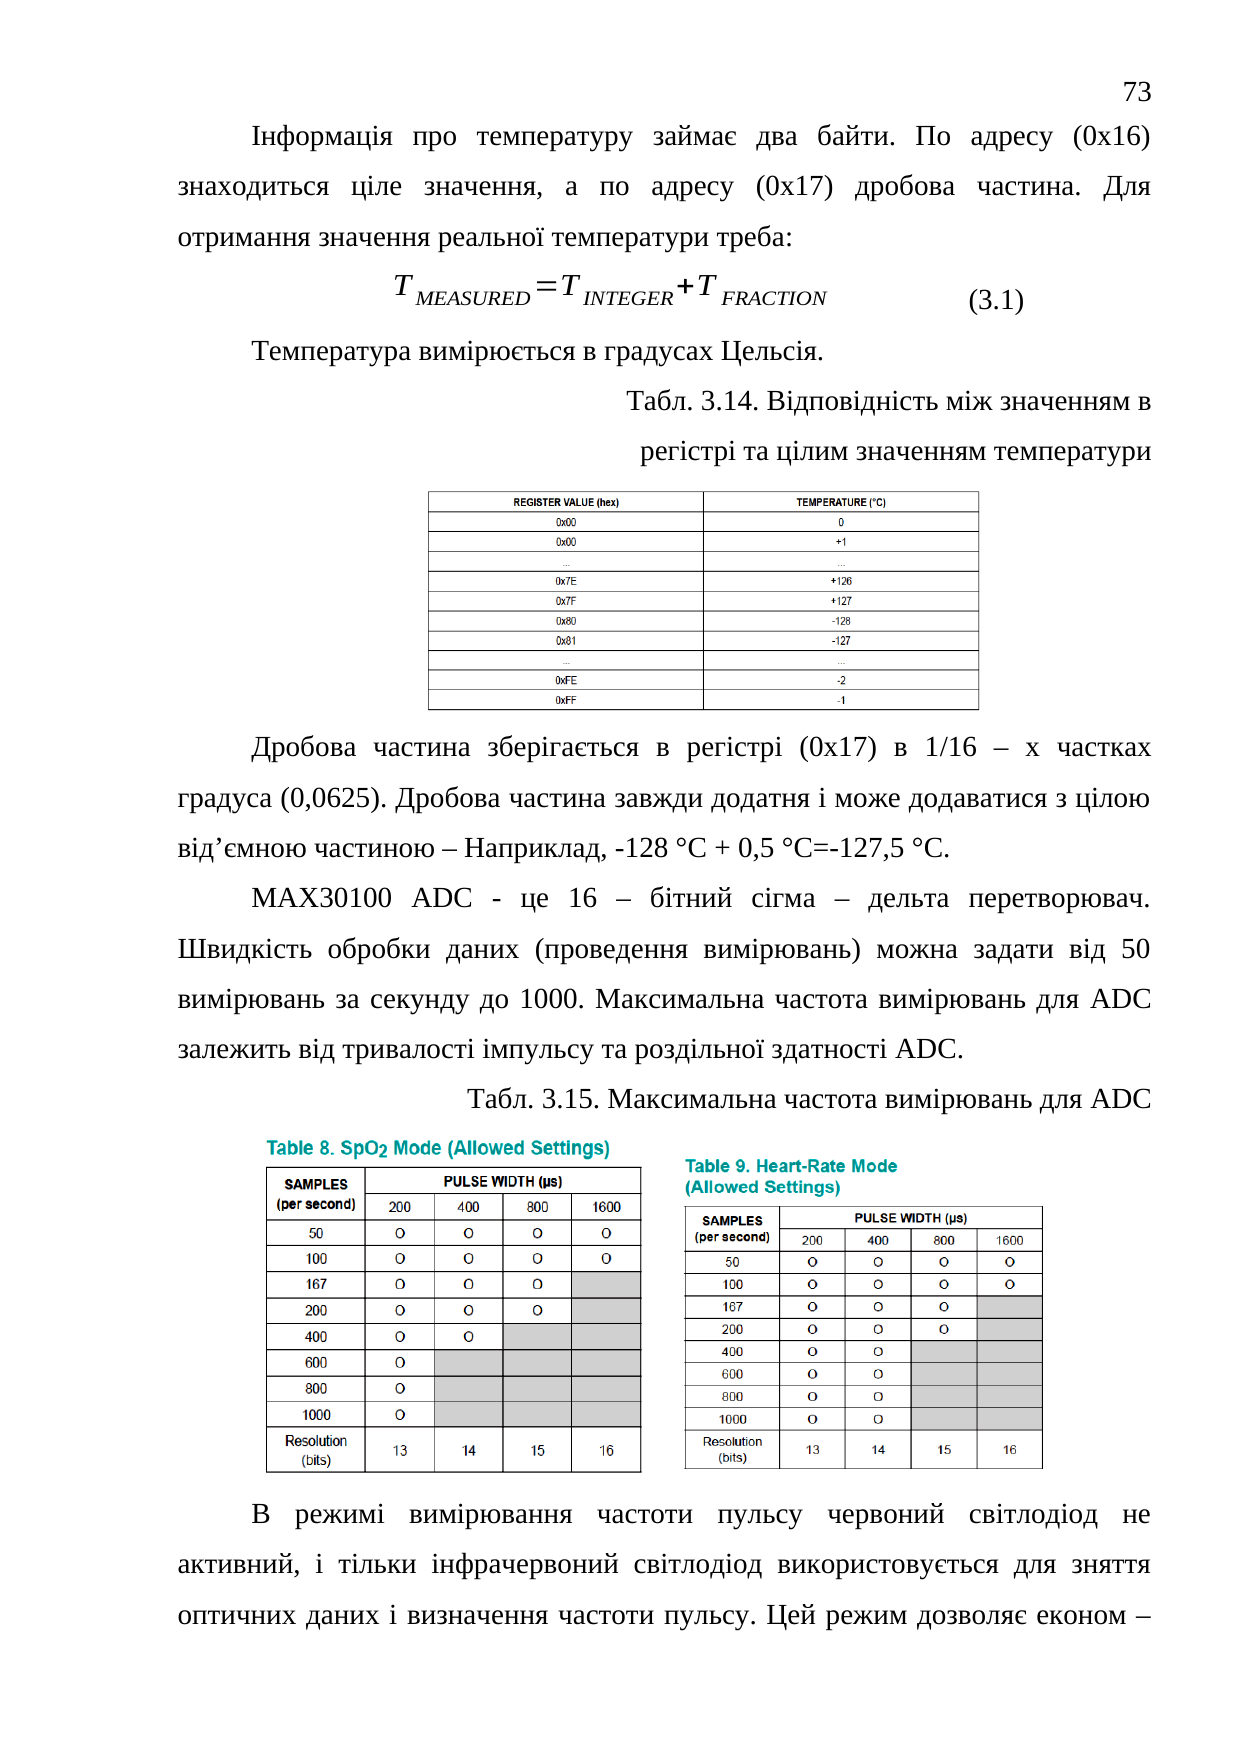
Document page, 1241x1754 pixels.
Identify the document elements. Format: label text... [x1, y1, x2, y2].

text В режимі вимірювання частоти пульсу червоний світлодіод не активний, і тільки інфрачервоний світлодіод використовується для зняття оптичних даних і визначення частоти пульсу. Цей режим дозволяє економ – [177, 1496, 1152, 1630]
text MAX30100 ADC - це 16 – бітний сігма – дельта перетворювач. Швидкість обробки даних (проведення вимірювань) можна задати від 50 вимірювань за секунду до 1000. Максимальна частота вимірювань для ADC залежить від тривалості імпульсу та роздільної здатності ADC. [177, 880, 1152, 1065]
text Табл. 3.15. Максимальна частота вимірювань для ADC [177, 1082, 1152, 1115]
picture [674, 1150, 1053, 1480]
text Табл. 3.14. Відповідність між значенням в регістрі та цілим значенням температури [605, 383, 1152, 467]
text Інформація про температуру займає два байти. По адресу (0х16) знаходиться ціле значення, а по адресу (0х17) дробова частина. Для отримання значення реальної температури треба: [177, 118, 1152, 252]
text Дробова частина зберігається в регістрі (0х17) в 1/16 – х частках градуса (0,0625). Дробова частина завжди додатня і може додаватися з цілою від’ємною частиною – Наприклад, -128 °C + 0,5 °C=-127,5 °C. [177, 729, 1152, 864]
picture [422, 483, 981, 713]
picture [251, 1132, 646, 1480]
text (3.1) [177, 269, 1152, 316]
text Температура вимірюється в градусах Цельсія. [177, 333, 1152, 366]
